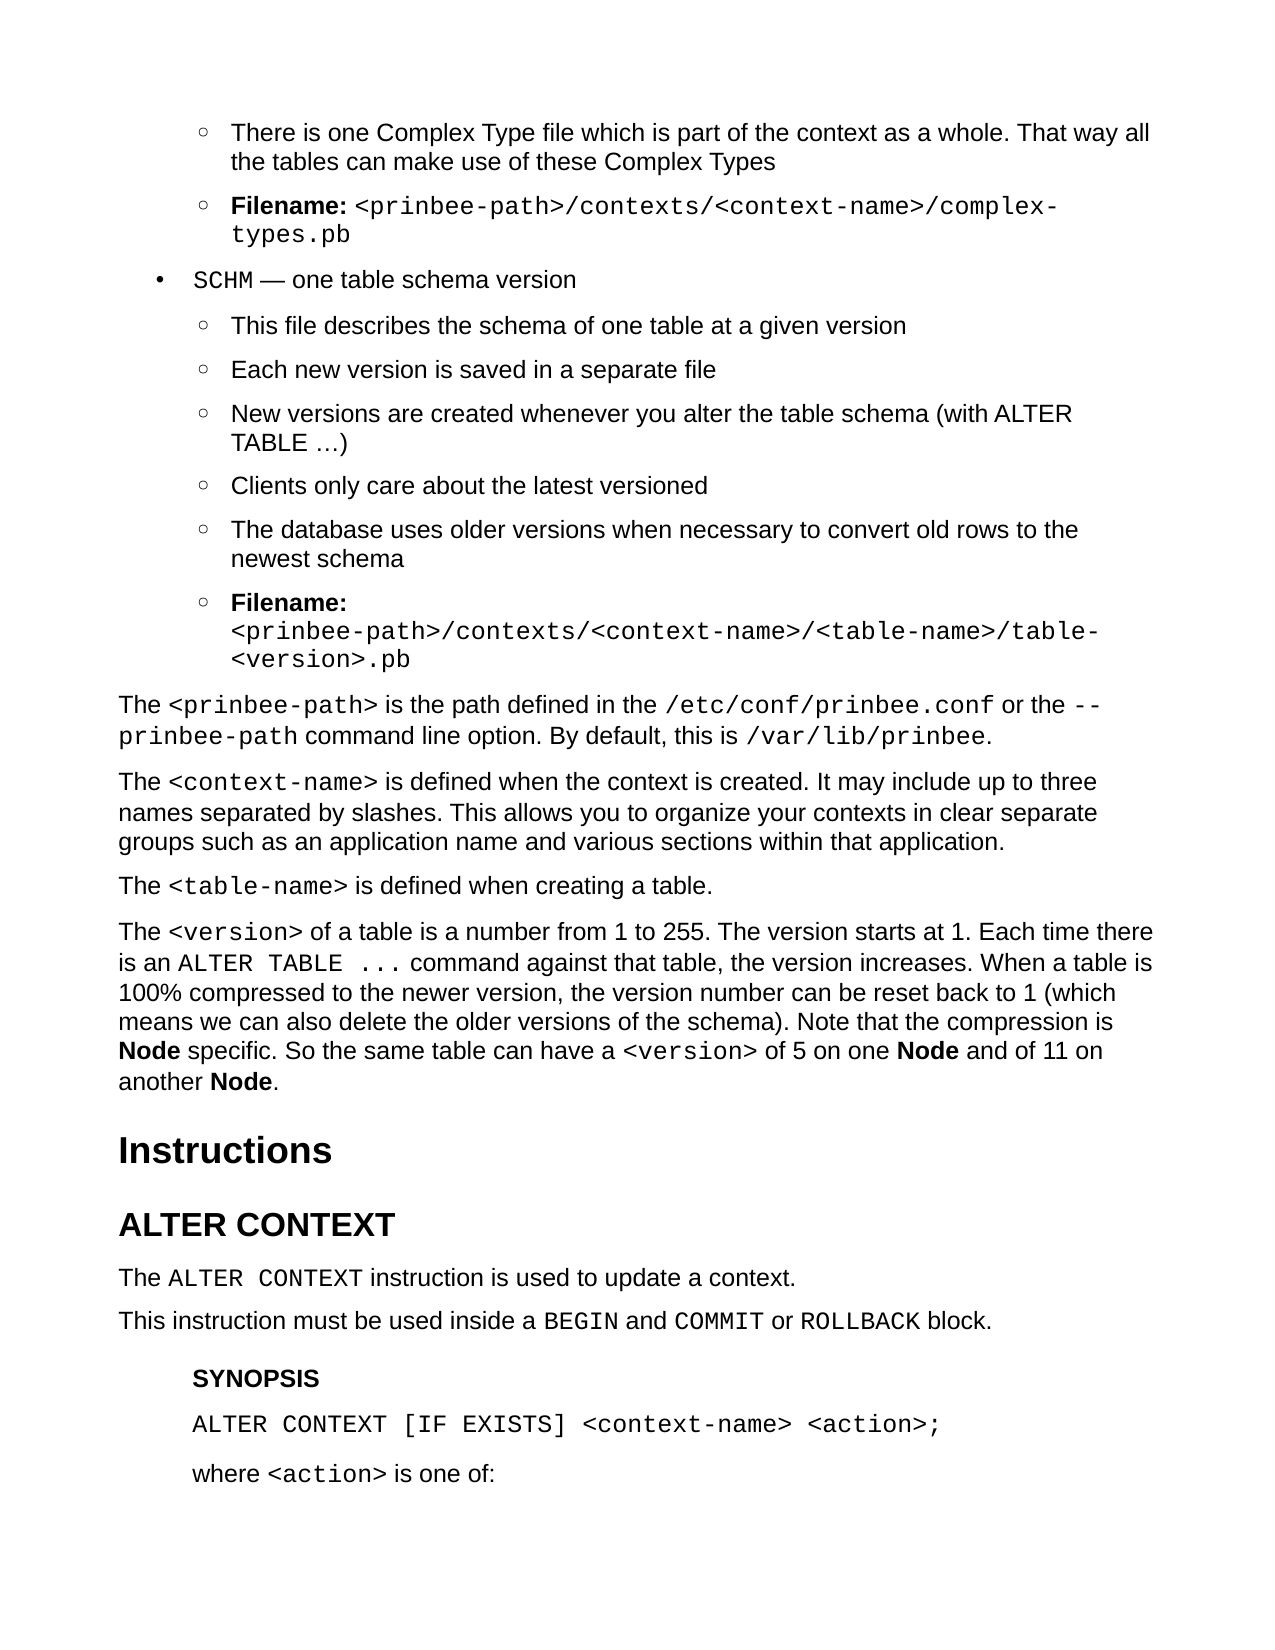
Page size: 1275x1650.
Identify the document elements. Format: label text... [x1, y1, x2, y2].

text This instruction must be used inside a BEGIN and COMMIT or ROLLBACK block. [118, 1306, 1157, 1337]
text ALTER CONTEXT [IF EXISTS] <context-name> <action>; [192, 1412, 1157, 1440]
list Clients only care about the latest versioned [193, 471, 1157, 500]
list This file describes the schema of one table at a given version [193, 311, 1157, 340]
list Filename: <prinbee-path>/contexts/<context-name>/<table-name>/table-<version>.pb [193, 588, 1157, 675]
subtitle Instructions [118, 1128, 1157, 1171]
text The <table-name> is defined when creating a table. [118, 871, 1157, 902]
list SCHM — one table schema version [156, 265, 1157, 296]
subtitle ALTER CONTEXT [118, 1204, 1157, 1243]
list New versions are created whenever you alter the table schema (with ALTER TABLE …) [193, 399, 1157, 456]
list There is one Complex Type file which is part of the context as a whole. That way all the tables can make use of these Complex Types [193, 118, 1157, 176]
text The ALTER CONTEXT instruction is used to update a context. [118, 1263, 1157, 1294]
list Filename: <prinbee-path>/contexts/<context-name>/complex-types.pb [193, 191, 1157, 250]
text The <prinbee-path> is the path defined in the /etc/conf/prinbee.conf or the --prinbee-path command line option. By default, this is /var/lib/prinbee. [118, 690, 1157, 752]
text The <version> of a table is a number from 1 to 255. The version starts at 1. Each time there is an ALTER TABLE ... command against that table, the version increases. When a table is 100% compressed to the newer version, the version number can be reset back to 1 (which means we can also delete the older versions of the schema). Note that the compression is Node specific. So the same table can have a <version> of 5 on one Node and of 11 on another Node. [118, 917, 1157, 1096]
list The database uses older versions when necessary to convert old rows to the newest schema [193, 515, 1157, 573]
list Each new version is saved in a separate file [193, 355, 1157, 384]
text The <context-name> is defined when the context is created. It may include up to three names separated by slashes. This allows you to organize your contexts in clear separate groups such as an application name and various sections within that application. [118, 767, 1157, 856]
text where <action> is one of: [192, 1459, 1157, 1490]
text SYNOPSIS [192, 1364, 1157, 1392]
